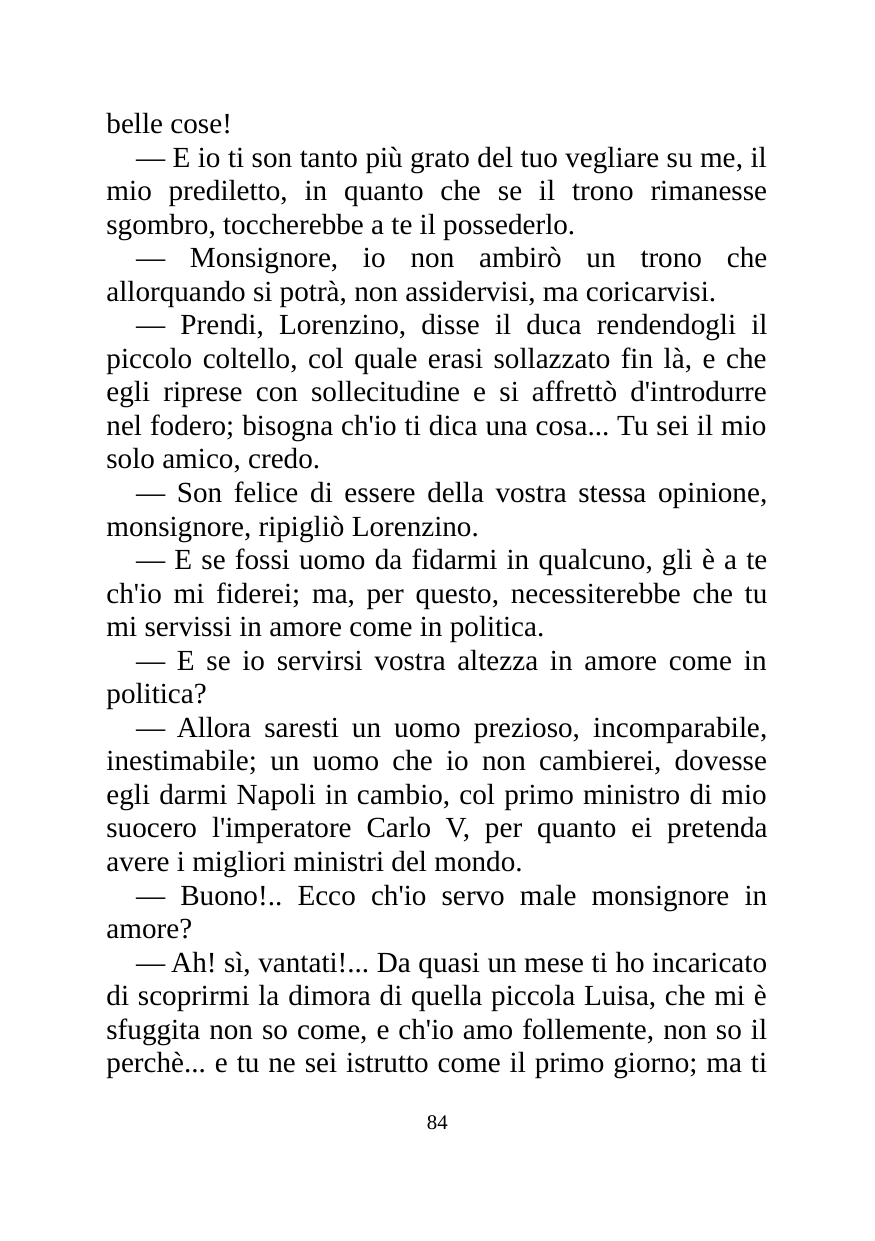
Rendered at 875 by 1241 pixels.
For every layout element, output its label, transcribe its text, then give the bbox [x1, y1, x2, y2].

text — E se fossi uomo da fidarmi in qualcuno, gli è a te ch'io mi fiderei; ma, per questo, necessiterebbe che tu mi servissi in amore come in politica. [106, 542, 768, 643]
text — Ah! sì, vantati!... Da quasi un mese ti ho incaricato di scoprirmi la dimora di quella piccola Luisa, che mi è sfuggita non so come, e ch'io amo follemente, non so il perchè... e tu ne sei istrutto come il primo giorno; ma ti [106, 945, 768, 1079]
text belle cose! [106, 106, 768, 140]
text — Son felice di essere della vostra stessa opinione, monsignore, ripigliò Lorenzino. [106, 475, 768, 542]
text — E io ti son tanto più grato del tuo vegliare su me, il mio prediletto, in quanto che se il trono rimanesse sgombro, toccherebbe a te il possederlo. [106, 140, 768, 240]
text — Monsignore, io non ambirò un trono che allorquando si potrà, non assidervisi, ma coricarvisi. [106, 240, 768, 307]
text — Prendi, Lorenzino, disse il duca rendendogli il piccolo coltello, col quale erasi sollazzato fin là, e che egli riprese con sollecitudine e si affrettò d'introdurre nel fodero; bisogna ch'io ti dica una cosa... Tu sei il mio solo amico, credo. [106, 307, 768, 475]
text — Allora saresti un uomo prezioso, incomparabile, inestimabile; un uomo che io non cambierei, dovesse egli darmi Napoli in cambio, col primo ministro di mio suocero l'imperatore Carlo V, per quanto ei pretenda avere i migliori ministri del mondo. [106, 710, 768, 878]
text — E se io servirsi vostra altezza in amore come in politica? [106, 643, 768, 710]
text — Buono!.. Ecco ch'io servo male monsignore in amore? [106, 878, 768, 945]
